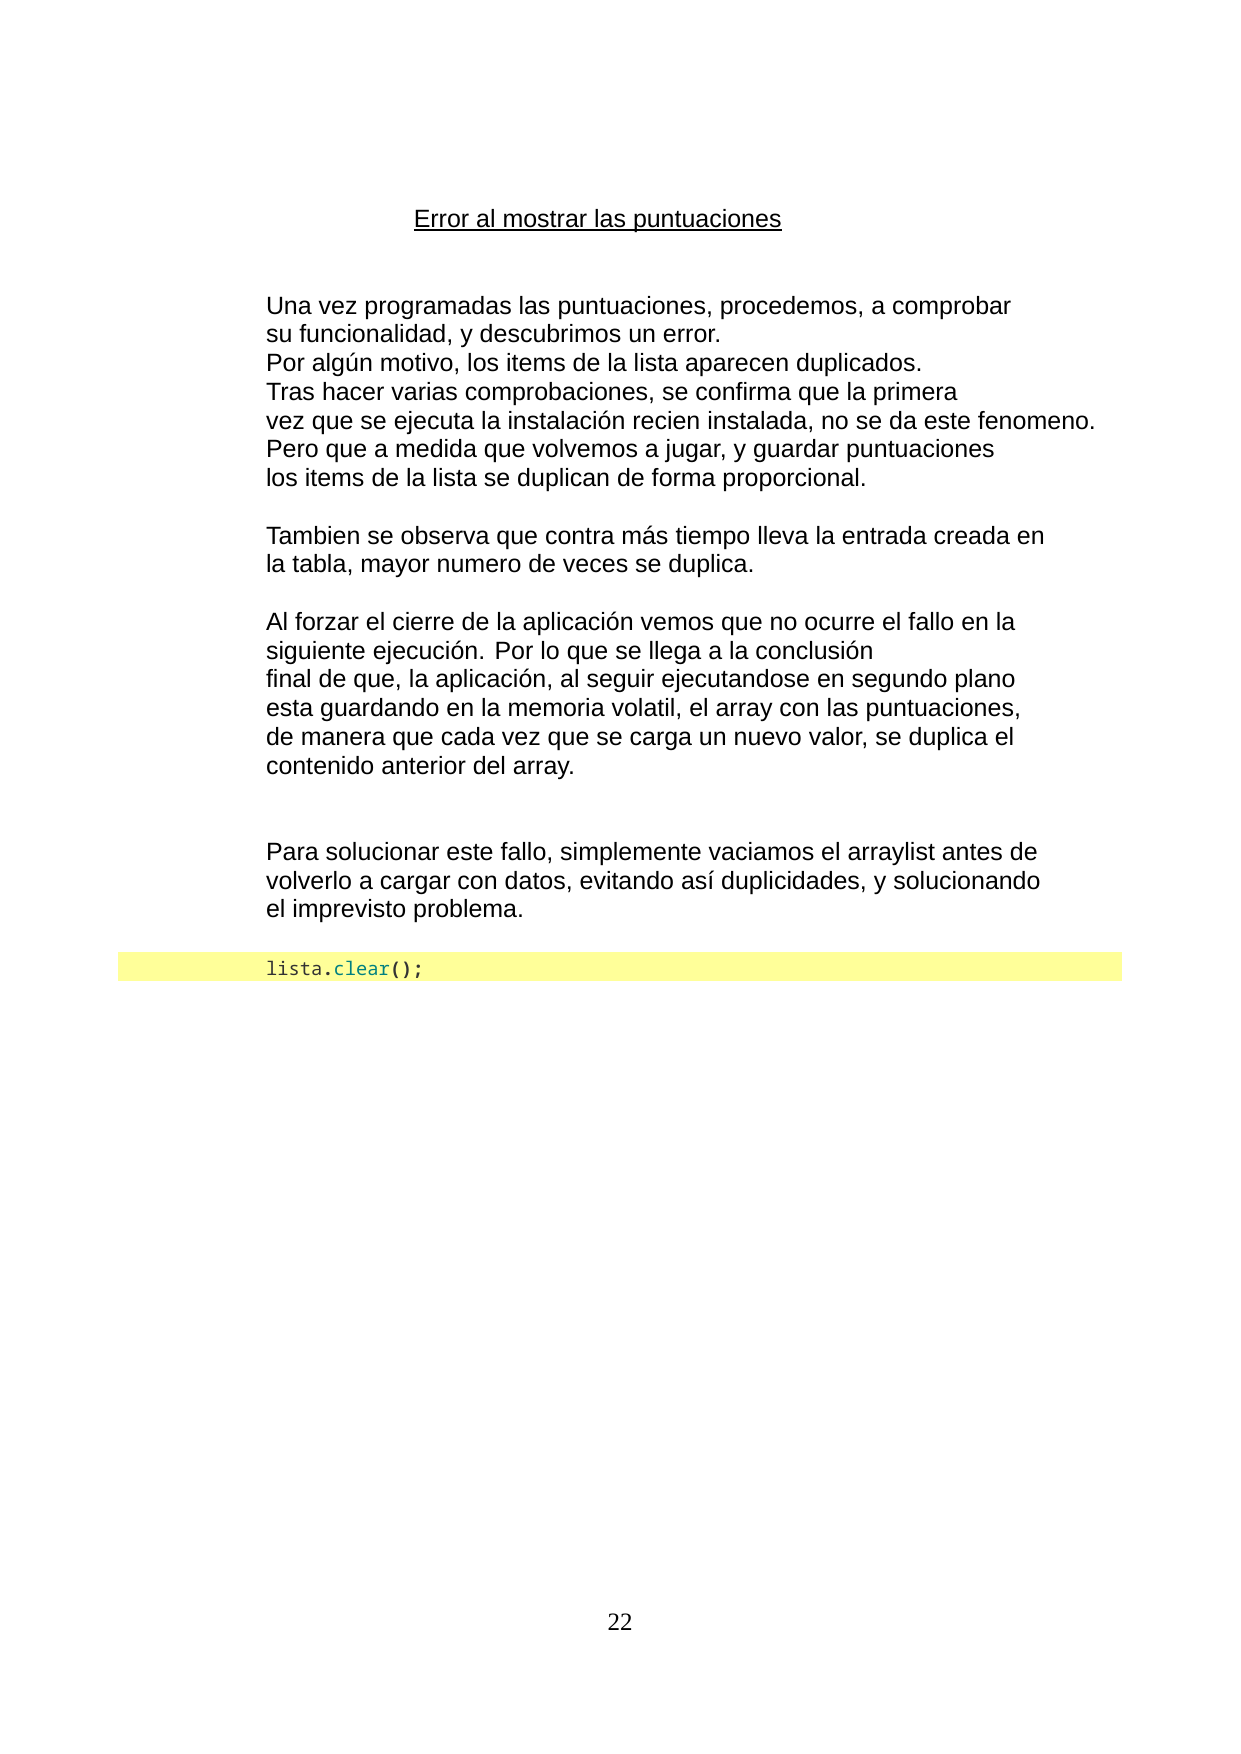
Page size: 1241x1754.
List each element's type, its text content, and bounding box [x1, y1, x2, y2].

text Una vez programadas las puntuaciones, procedemos, a comprobar [118, 291, 1122, 319]
text Al forzar el cierre de la aplicación vemos que no ocurre el fallo en la siguiente ejecución. Por lo que se llega a la conclusión [118, 607, 1122, 664]
text Por algún motivo, los items de la lista aparecen duplicados. [118, 348, 1122, 377]
text esta guardando en la memoria volatil, el array con las puntuaciones, [118, 693, 1122, 722]
text contenido anterior del array. [118, 751, 1122, 779]
text Tras hacer varias comprobaciones, se confirma que la primera [118, 377, 1122, 406]
text final de que, la aplicación, al seguir ejecutandose en segundo plano [118, 664, 1122, 693]
text Tambien se observa que contra más tiempo lleva la entrada creada en [118, 521, 1122, 549]
text el imprevisto problema. [118, 894, 1122, 923]
text lista.clear(); [118, 952, 1122, 981]
text la tabla, mayor numero de veces se duplica. [118, 549, 1122, 578]
text Error al mostrar las puntuaciones [118, 204, 1122, 233]
text volverlo a cargar con datos, evitando así duplicidades, y solucionando [118, 866, 1122, 894]
text vez que se ejecuta la instalación recien instalada, no se da este fenomeno. [118, 406, 1122, 434]
text los items de la lista se duplican de forma proporcional. [118, 463, 1122, 492]
text Pero que a medida que volvemos a jugar, y guardar puntuaciones [118, 434, 1122, 463]
text de manera que cada vez que se carga un nuevo valor, se duplica el [118, 722, 1122, 751]
text su funcionalidad, y descubrimos un error. [118, 319, 1122, 348]
text Para solucionar este fallo, simplemente vaciamos el arraylist antes de [118, 837, 1122, 866]
